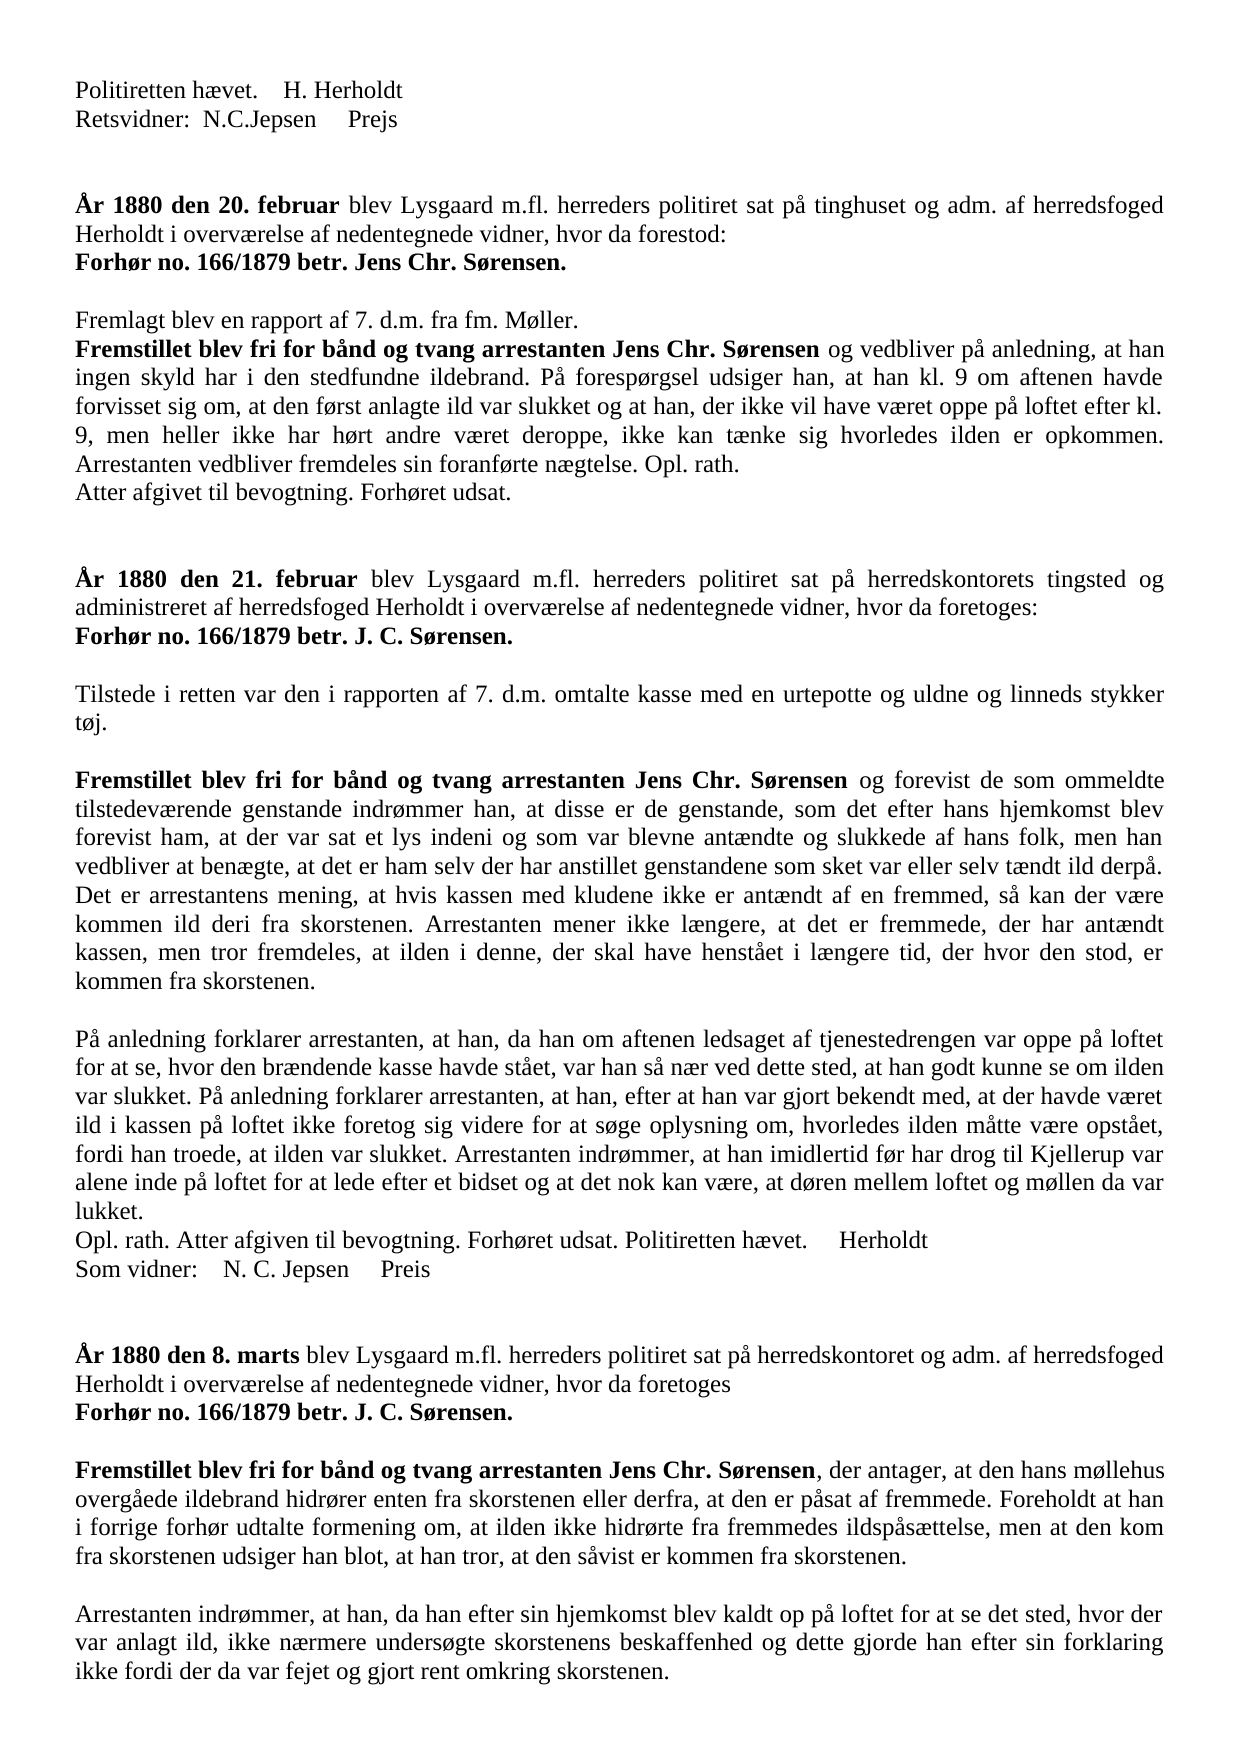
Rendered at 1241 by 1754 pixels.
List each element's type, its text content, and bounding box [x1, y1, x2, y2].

text Atter afgivet til bevogtning. Forhøret udsat. [75, 477, 1165, 506]
text Retsvidner: N.C.Jepsen Prejs [75, 104, 1165, 132]
text Fremstillet blev fri for bånd og tvang arrestanten Jens Chr. Sørensen og vedbliver på anledning, at han ingen skyld har i den stedfundne ildebrand. På forespørgsel udsiger han, at han kl. 9 om aftenen havde forvisset sig om, at den først anlagte ild var slukket og at han, der ikke vil have været oppe på loftet efter kl. 9, men heller ikke har hørt andre været deroppe, ikke kan tænke sig hvorledes ilden er opkommen. Arrestanten vedbliver fremdeles sin foranførte nægtelse. Opl. rath. [75, 334, 1165, 477]
text Fremstillet blev fri for bånd og tvang arrestanten Jens Chr. Sørensen og forevist de som ommeldte tilstedeværende genstande indrømmer han, at disse er de genstande, som det efter hans hjemkomst blev forevist ham, at der var sat et lys indeni og som var blevne antændte og slukkede af hans folk, men han vedbliver at benægte, at det er ham selv der har anstillet genstandene som sket var eller selv tændt ild derpå. Det er arrestantens mening, at hvis kassen med kludene ikke er antændt af en fremmed, så kan der være kommen ild deri fra skorstenen. Arrestanten mener ikke længere, at det er fremmede, der har antændt kassen, men tror fremdeles, at ilden i denne, der skal have henstået i længere tid, der hvor den stod, er kommen fra skorstenen. [75, 765, 1165, 995]
text År 1880 den 8. marts blev Lysgaard m.fl. herreders politiret sat på herredskontoret og adm. af herredsfoged Herholdt i overværelse af nedentegnede vidner, hvor da foretoges [75, 1340, 1165, 1397]
text År 1880 den 21. februar blev Lysgaard m.fl. herreders politiret sat på herredskontorets tingsted og administreret af herredsfoged Herholdt i overværelse af nedentegnede vidner, hvor da foretoges: [75, 564, 1165, 621]
text På anledning forklarer arrestanten, at han, da han om aftenen ledsaget af tjenestedrengen var oppe på loftet for at se, hvor den brændende kasse havde stået, var han så nær ved dette sted, at han godt kunne se om ilden var slukket. På anledning forklarer arrestanten, at han, efter at han var gjort bekendt med, at der havde været ild i kassen på loftet ikke foretog sig videre for at søge oplysning om, hvorledes ilden måtte være opstået, fordi han troede, at ilden var slukket. Arrestanten indrømmer, at han imidlertid før har drog til Kjellerup var alene inde på loftet for at lede efter et bidset og at det nok kan være, at døren mellem loftet og møllen da var lukket. [75, 1024, 1165, 1225]
text Fremlagt blev en rapport af 7. d.m. fra fm. Møller. [75, 305, 1165, 334]
text Forhør no. 166/1879 betr. J. C. Sørensen. [75, 621, 1165, 650]
text Forhør no. 166/1879 betr. J. C. Sørensen. [75, 1397, 1165, 1426]
text Som vidner: N. C. Jepsen Preis [75, 1254, 1165, 1282]
text Tilstede i retten var den i rapporten af 7. d.m. omtalte kasse med en urtepotte og uldne og linneds stykker tøj. [75, 679, 1165, 736]
text Opl. rath. Atter afgiven til bevogtning. Forhøret udsat. Politiretten hævet. Herholdt [75, 1225, 1165, 1254]
text Arrestanten indrømmer, at han, da han efter sin hjemkomst blev kaldt op på loftet for at se det sted, hvor der var anlagt ild, ikke nærmere undersøgte skorstenens beskaffenhed og dette gjorde han efter sin forklaring ikke fordi der da var fejet og gjort rent omkring skorstenen. [75, 1599, 1165, 1685]
text Forhør no. 166/1879 betr. Jens Chr. Sørensen. [75, 247, 1165, 276]
text År 1880 den 20. februar blev Lysgaard m.fl. herreders politiret sat på tinghuset og adm. af herredsfoged Herholdt i overværelse af nedentegnede vidner, hvor da forestod: [75, 190, 1165, 247]
text Politiretten hævet. H. Herholdt [75, 75, 1165, 104]
text Fremstillet blev fri for bånd og tvang arrestanten Jens Chr. Sørensen, der antager, at den hans møllehus overgåede ildebrand hidrører enten fra skorstenen eller derfra, at den er påsat af fremmede. Foreholdt at han i forrige forhør udtalte formening om, at ilden ikke hidrørte fra fremmedes ildspåsættelse, men at den kom fra skorstenen udsiger han blot, at han tror, at den såvist er kommen fra skorstenen. [75, 1455, 1165, 1570]
